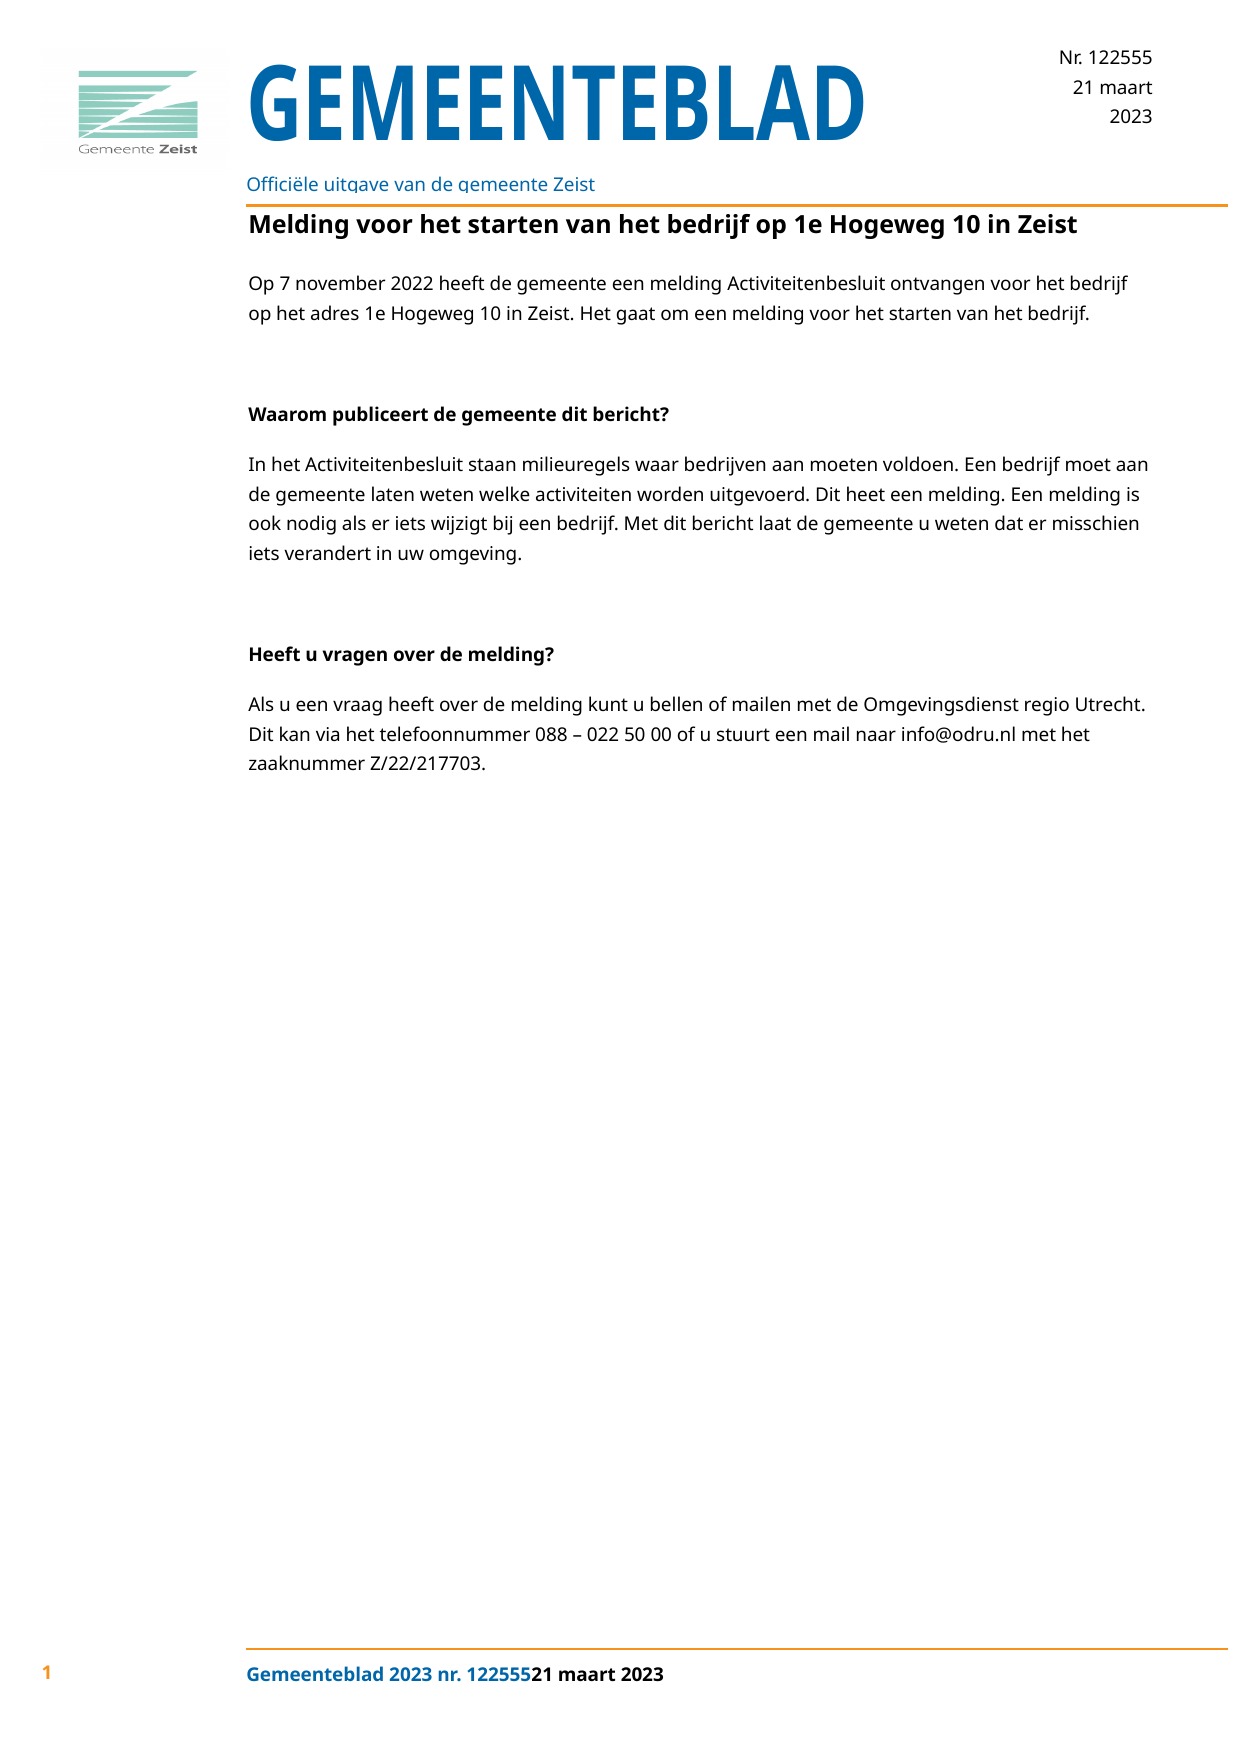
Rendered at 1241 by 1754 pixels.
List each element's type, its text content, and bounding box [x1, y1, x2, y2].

text Melding voor het starten van het bedrijf op 1e Hogeweg 10 in Zeist [248, 207, 1152, 241]
text Waarom publiceert de gemeente dit bericht? [248, 401, 1152, 426]
text In het Activiteitenbesluit staan milieuregels waar bedrijven aan moeten voldoen. Een bedrijf moet aan de gemeente laten weten welke activiteiten worden uitgevoerd. Dit heet een melding. Een melding is ook nodig als er iets wijzigt bij een bedrijf. Met dit bericht laat de gemeente u weten dat er misschien iets verandert in uw omgeving. [248, 451, 1152, 566]
text Heeft u vragen over de melding? [248, 641, 1152, 666]
picture [41, 47, 231, 172]
text Op 7 november 2022 heeft de gemeente een melding Activiteitenbesluit ontvangen voor het bedrijf op het adres 1e Hogeweg 10 in Zeist. Het gaat om een melding voor het starten van het bedrijf. [248, 270, 1152, 326]
text Als u een vraag heeft over de melding kunt u bellen of mailen met de Omgevingsdienst regio Utrecht. Dit kan via het telefoonnummer 088 – 022 50 00 of u stuurt een mail naar info@odru.nl met het zaaknummer Z/22/217703. [248, 691, 1152, 776]
